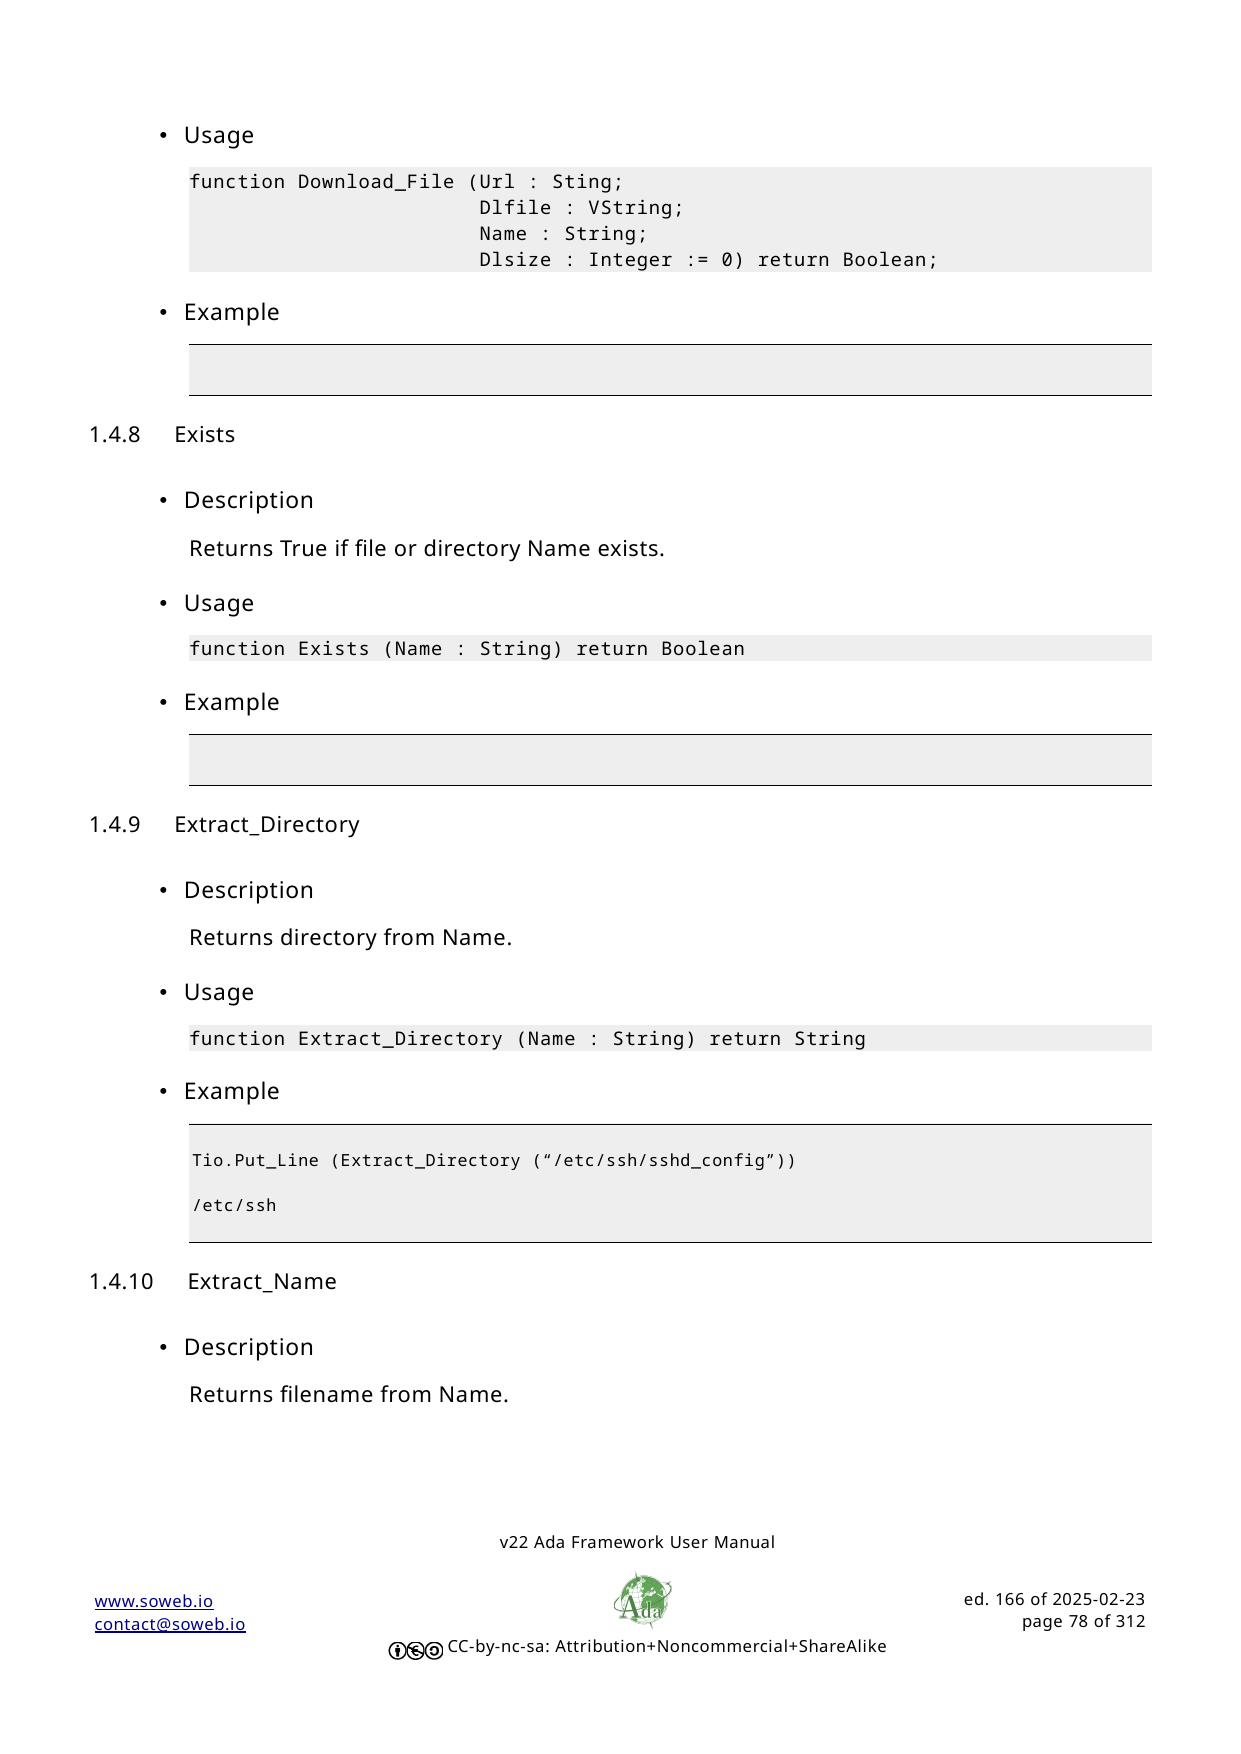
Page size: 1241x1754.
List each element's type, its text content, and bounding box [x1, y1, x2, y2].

text Name : String; [189, 219, 1152, 246]
subtitle Description [159, 873, 1152, 904]
text function Download_File (Url : Sting; [189, 167, 1152, 193]
text Dlfile : VString; [189, 193, 1152, 219]
subtitle Description [159, 484, 1152, 515]
subtitle Usage [159, 118, 1152, 150]
picture [613, 1571, 672, 1630]
subtitle Usage [159, 586, 1152, 617]
subtitle Example [159, 1074, 1152, 1106]
list /etc/ssh [189, 1191, 1152, 1242]
text Returns directory from Name. [189, 922, 1152, 952]
text Dlsize : Integer := 0) return Boolean; [189, 246, 1152, 272]
subtitle Extract_Name [88, 1266, 1152, 1307]
text Returns filename from Name. [189, 1379, 1152, 1409]
subtitle Exists [88, 419, 1152, 460]
subtitle Example [159, 685, 1152, 716]
picture [388, 1642, 443, 1660]
subtitle Extract_Directory [88, 808, 1152, 849]
subtitle Usage [159, 976, 1152, 1007]
list Tio.Put_Line (Extract_Directory (“/etc/ssh/sshd_config”)) [189, 1125, 1152, 1168]
subtitle Description [159, 1330, 1152, 1362]
text Returns True if file or directory Name exists. [189, 533, 1152, 563]
subtitle Example [159, 295, 1152, 327]
text function Extract_Directory (Name : String) return String [189, 1025, 1152, 1051]
text function Exists (Name : String) return Boolean [189, 635, 1152, 661]
